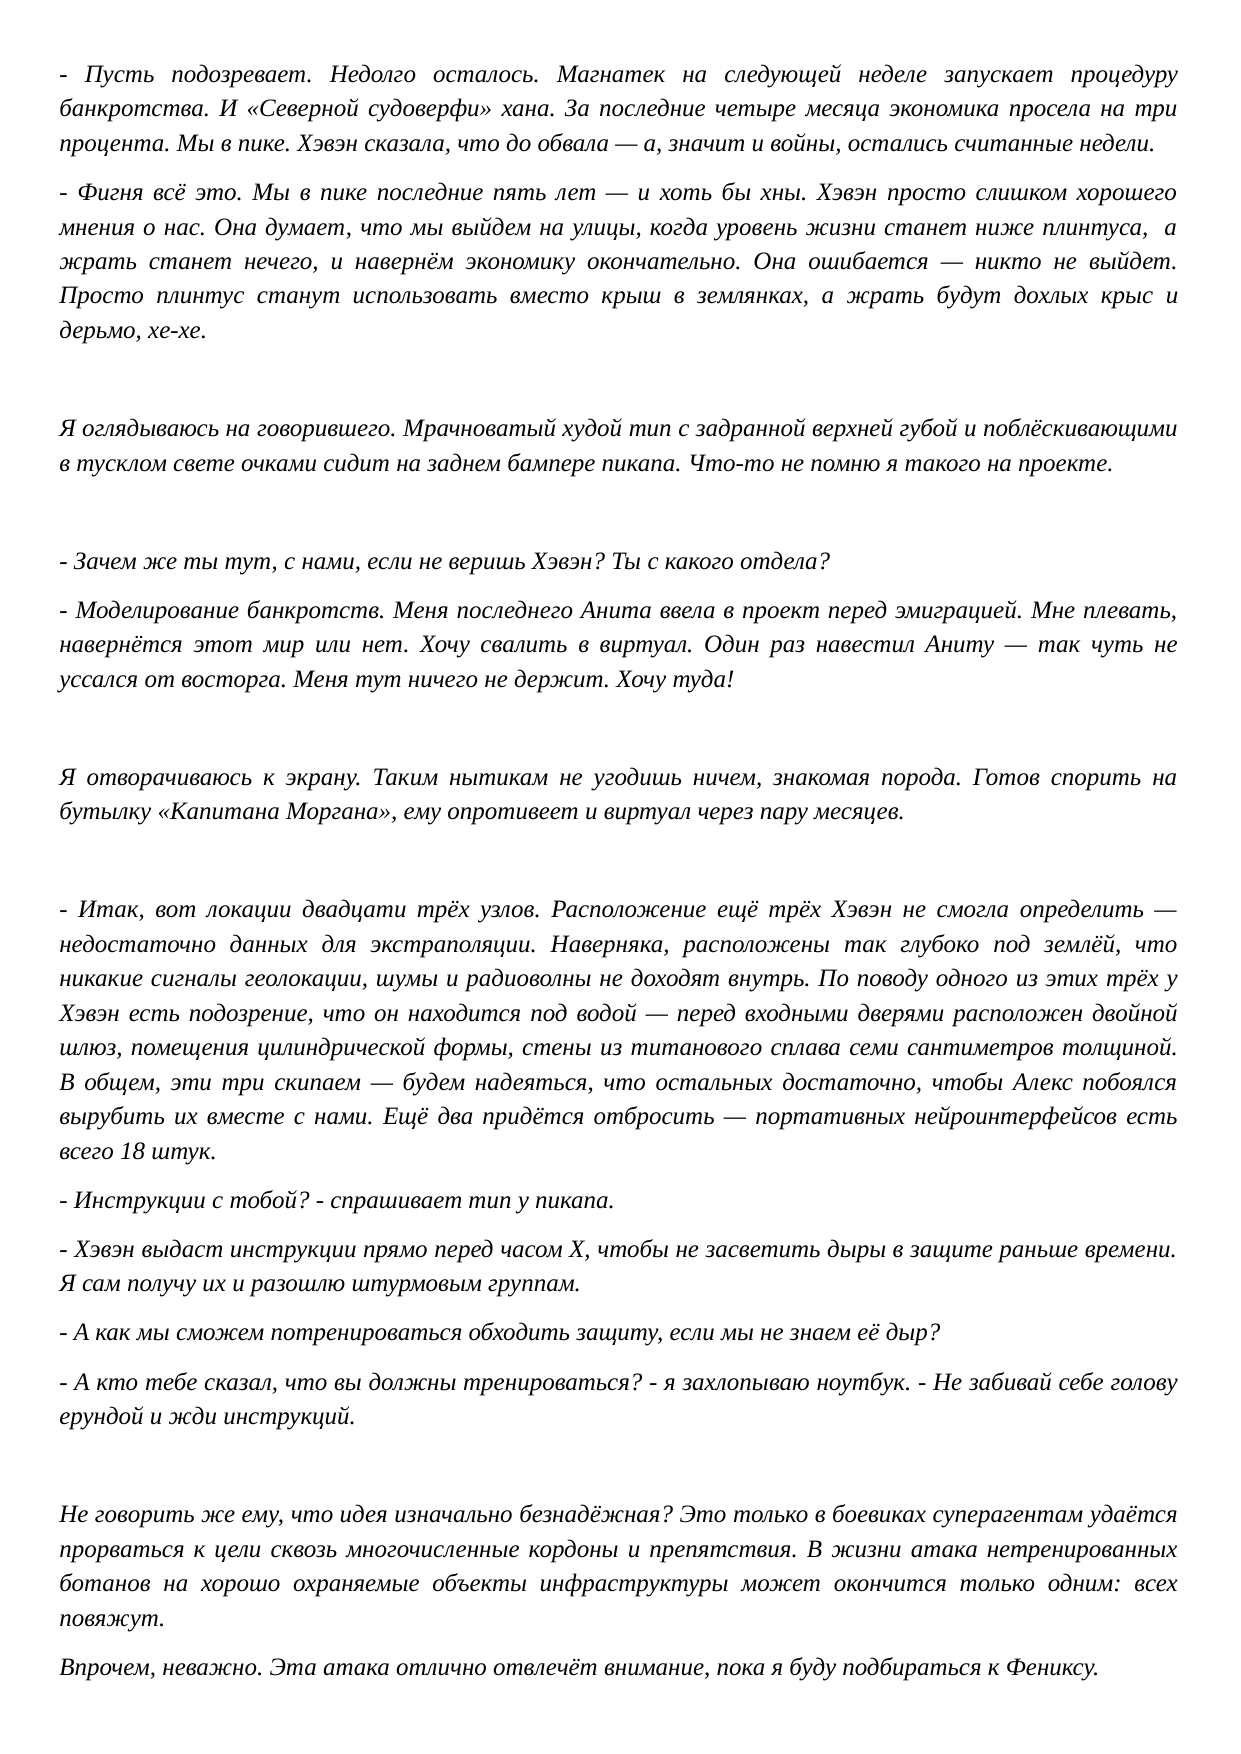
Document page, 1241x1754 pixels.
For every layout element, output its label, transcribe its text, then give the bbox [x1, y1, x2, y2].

text - А кто тебе сказал, что вы должны тренироваться? - я захлопываю ноутбук. - Не забивай себе голову ерундой и жди инструкций. [59, 1367, 1181, 1430]
text Не говорить же ему, что идея изначально безнадёжная? Это только в боевиках суперагентам удаётся прорваться к цели сквозь многочисленные кордоны и препятствия. В жизни атака нетренированных ботанов на хорошо охраняемые объекты инфраструктуры может окончится только одним: всех повяжут. [59, 1499, 1181, 1631]
text Я отворачиваюсь к экрану. Таким нытикам не угодишь ничем, знакомая порода. Готов спорить на бутылку «Капитана Моргана», ему опротивеет и виртуал через пару месяцев. [59, 762, 1181, 825]
text - Зачем же ты тут, с нами, если не веришь Хэвэн? Ты с какого отдела? [59, 546, 1181, 574]
text - Фигня всё это. Мы в пике последние пять лет — и хоть бы хны. Хэвэн просто слишком хорошего мнения о нас. Она думает, что мы выйдем на улицы, когда уровень жизни станет ниже плинтуса, а жрать станет нечего, и навернём экономику окончательно. Она ошибается — никто не выйдет. Просто плинтус станут использовать вместо крыш в землянках, а жрать будут дохлых крыс и дерьмо, хе-хе. [59, 177, 1181, 344]
text Я оглядываюсь на говорившего. Мрачноватый худой тип с задранной верхней губой и поблёскивающими в тусклом свете очками сидит на заднем бампере пикапа. Что-то не помню я такого на проекте. [59, 413, 1181, 476]
text - Хэвэн выдаст инструкции прямо перед часом Х, чтобы не засветить дыры в защите раньше времени. Я сам получу их и разошлю штурмовым группам. [59, 1234, 1181, 1297]
text Впрочем, неважно. Эта атака отлично отвлечёт внимание, пока я буду подбираться к Фениксу. [59, 1652, 1181, 1680]
text - Инструкции с тобой? - спрашивает тип у пикапа. [59, 1185, 1181, 1214]
text - Моделирование банкротств. Меня последнего Анита ввела в проект перед эмиграцией. Мне плевать, навернётся этот мир или нет. Хочу свалить в виртуал. Один раз навестил Аниту — так чуть не уссался от восторга. Меня тут ничего не держит. Хочу туда! [59, 595, 1181, 692]
text - А как мы сможем потренироваться обходить защиту, если мы не знаем её дыр? [59, 1317, 1181, 1346]
text - Итак, вот локации двадцати трёх узлов. Расположение ещё трёх Хэвэн не смогла определить — недостаточно данных для экстраполяции. Наверняка, расположены так глубоко под землёй, что никакие сигналы геолокации, шумы и радиоволны не доходят внутрь. По поводу одного из этих трёх у Хэвэн есть подозрение, что он находится под водой — перед входными дверями расположен двойной шлюз, помещения цилиндрической формы, стены из титанового сплава семи сантиметров толщиной. В общем, эти три скипаем — будем надеяться, что остальных достаточно, чтобы Алекс побоялся вырубить их вместе с нами. Ещё два придётся отбросить — портативных нейроинтерфейсов есть всего 18 штук. [59, 894, 1181, 1164]
text - Пусть подозревает. Недолго осталось. Магнатек на следующей неделе запускает процедуру банкротства. И «Северной судоверфи» хана. За последние четыре месяца экономика просела на три процента. Мы в пике. Хэвэн сказала, что до обвала — а, значит и войны, остались считанные недели. [59, 59, 1181, 157]
